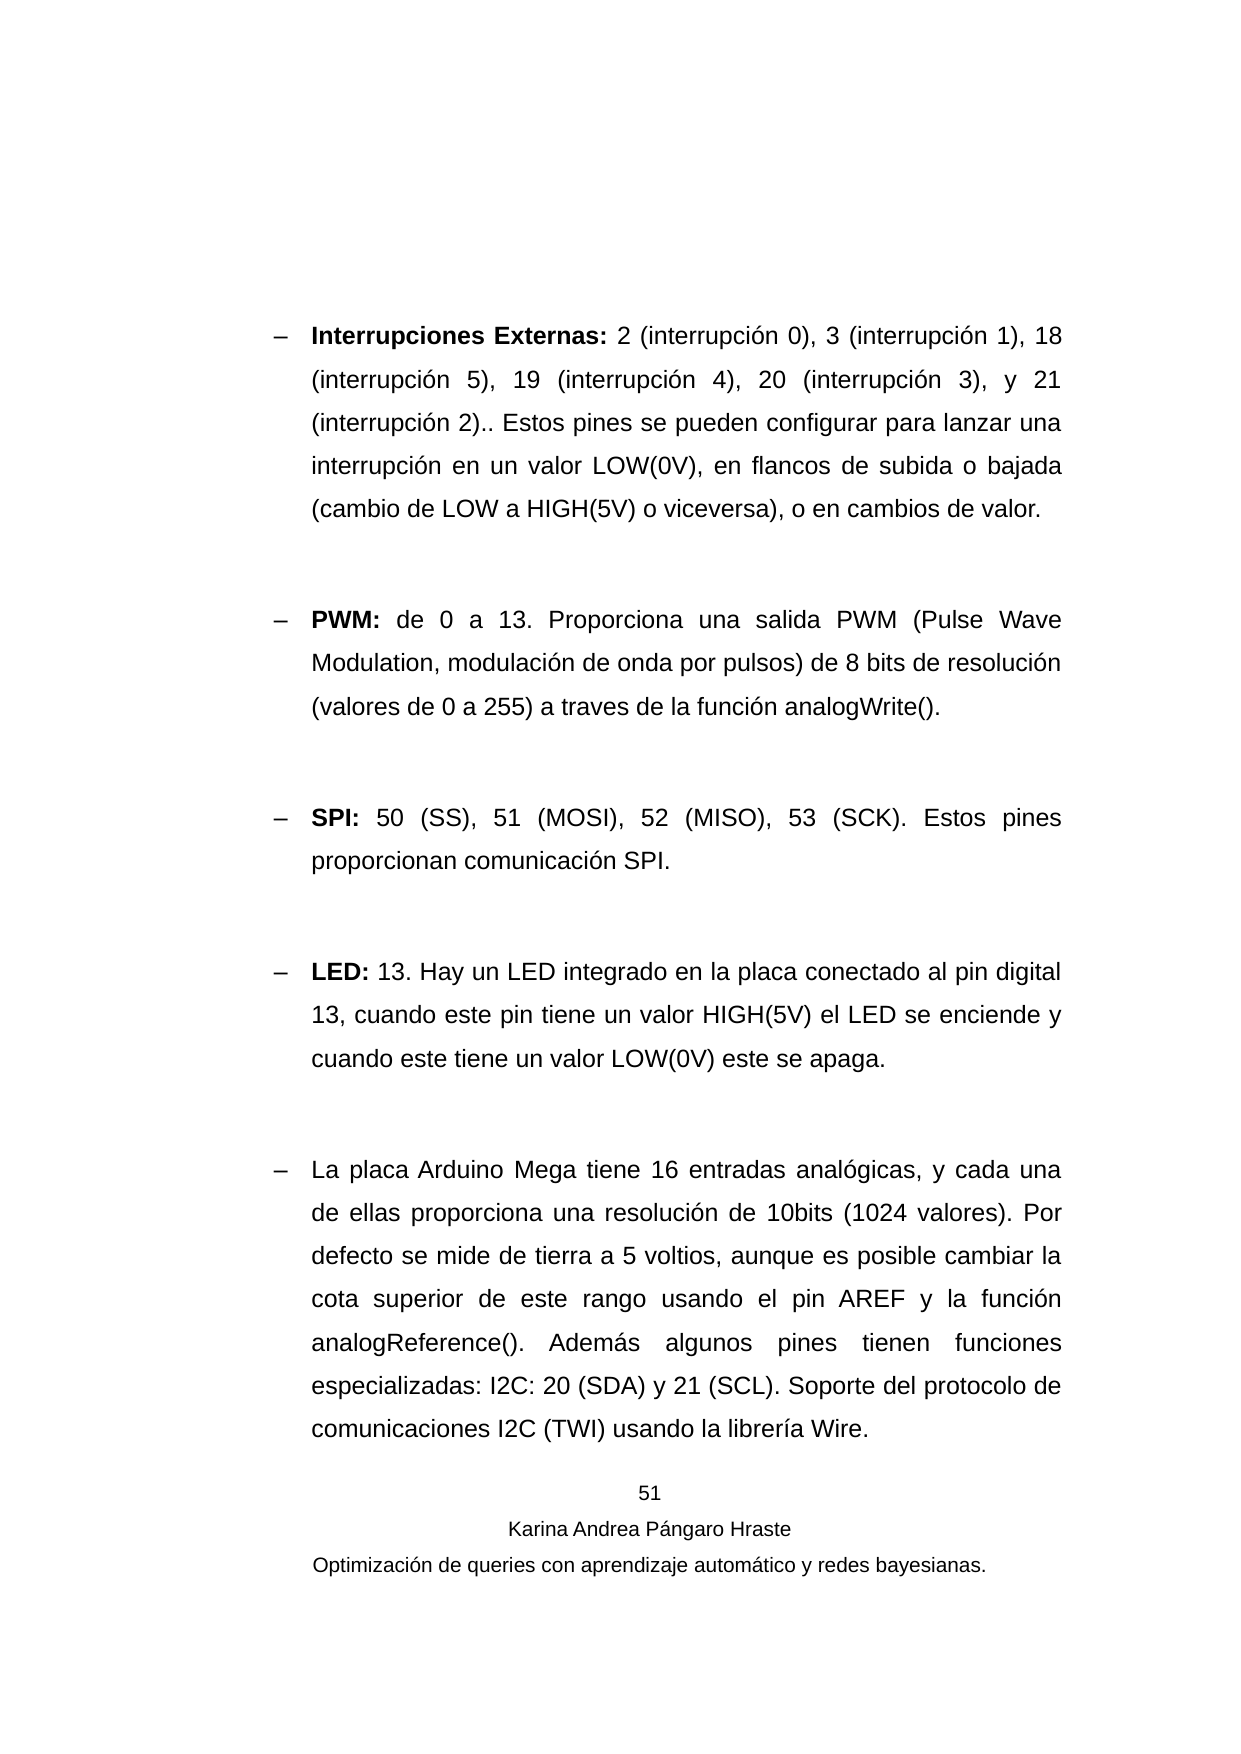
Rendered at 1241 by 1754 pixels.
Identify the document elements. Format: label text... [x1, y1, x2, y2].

list PWM: de 0 a 13. Proporciona una salida PWM (Pulse Wave Modulation, modulación de onda por pulsos) de 8 bits de resolución (valores de 0 a 255) a traves de la función analogWrite(). [274, 605, 1063, 720]
list LED: 13. Hay un LED integrado en la placa conectado al pin digital 13, cuando este pin tiene un valor HIGH(5V) el LED se enciende y cuando este tiene un valor LOW(0V) este se apaga. [274, 957, 1063, 1072]
list Interrupciones Externas: 2 (interrupción 0), 3 (interrupción 1), 18 (interrupción 5), 19 (interrupción 4), 20 (interrupción 3), y 21 (interrupción 2).. Estos pines se pueden configurar para lanzar una interrupción en un valor LOW(0V), en flancos de subida o bajada (cambio de LOW a HIGH(5V) o viceversa), o en cambios de valor. [274, 321, 1063, 523]
list SPI: 50 (SS), 51 (MOSI), 52 (MISO), 53 (SCK). Estos pines proporcionan comunicación SPI. [274, 803, 1063, 875]
list La placa Arduino Mega tiene 16 entradas analógicas, y cada una de ellas proporciona una resolución de 10bits (1024 valores). Por defecto se mide de tierra a 5 voltios, aunque es posible cambiar la cota superior de este rango usando el pin AREF y la función analogReference(). Además algunos pines tienen funciones especializadas: I2C: 20 (SDA) y 21 (SCL). Soporte del protocolo de comunicaciones I2C (TWI) usando la librería Wire. [274, 1155, 1063, 1442]
